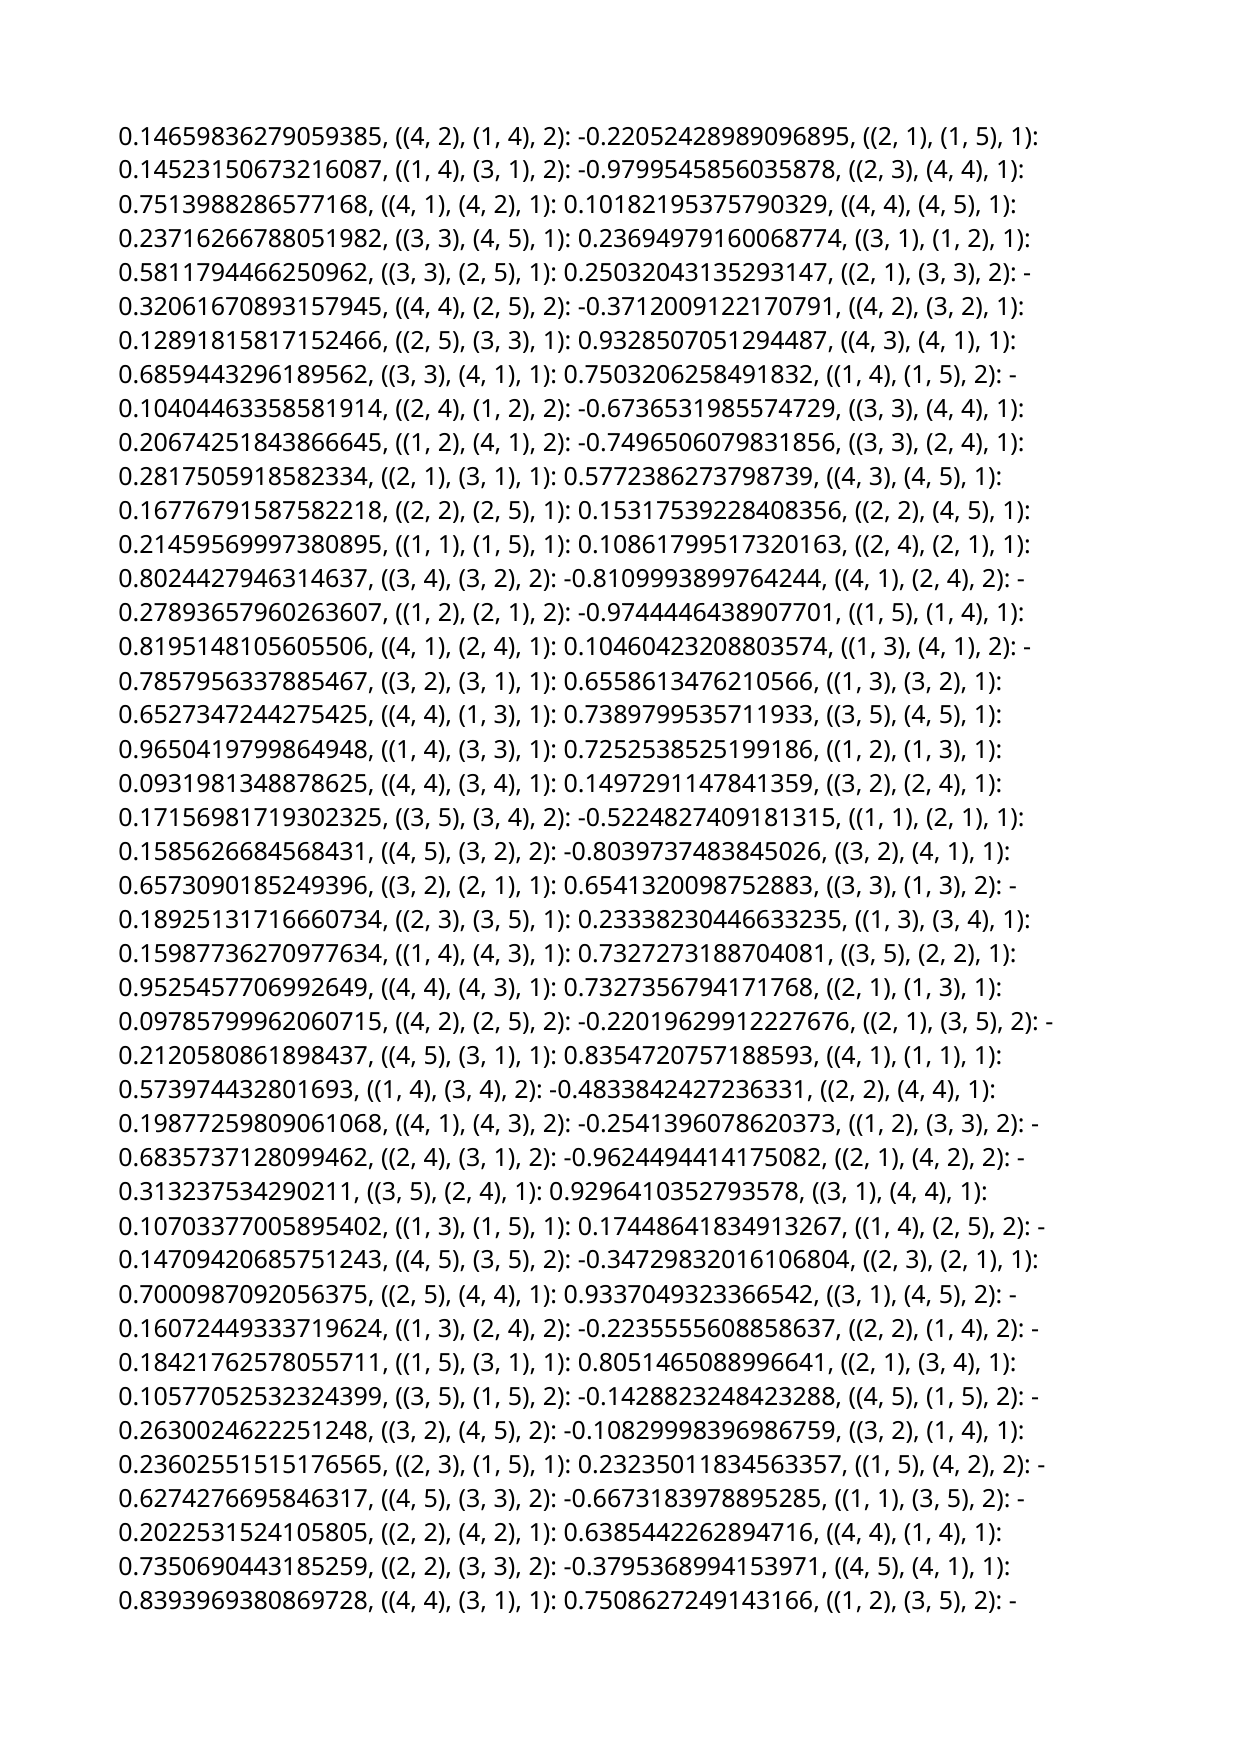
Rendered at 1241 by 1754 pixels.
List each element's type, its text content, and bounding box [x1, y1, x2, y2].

text 0.14659836279059385, ((4, 2), (1, 4), 2): -0.22052428989096895, ((2, 1), (1, 5), 1): 0.14523150673216087, ((1, 4), (3, 1), 2): -0.9799545856035878, ((2, 3), (4, 4), 1): 0.7513988286577168, ((4, 1), (4, 2), 1): 0.10182195375790329, ((4, 4), (4, 5), 1): 0.23716266788051982, ((3, 3), (4, 5), 1): 0.23694979160068774, ((3, 1), (1, 2), 1): 0.5811794466250962, ((3, 3), (2, 5), 1): 0.25032043135293147, ((2, 1), (3, 3), 2): -0.32061670893157945, ((4, 4), (2, 5), 2): -0.3712009122170791, ((4, 2), (3, 2), 1): 0.12891815817152466, ((2, 5), (3, 3), 1): 0.9328507051294487, ((4, 3), (4, 1), 1): 0.6859443296189562, ((3, 3), (4, 1), 1): 0.7503206258491832, ((1, 4), (1, 5), 2): -0.10404463358581914, ((2, 4), (1, 2), 2): -0.6736531985574729, ((3, 3), (4, 4), 1): 0.20674251843866645, ((1, 2), (4, 1), 2): -0.7496506079831856, ((3, 3), (2, 4), 1): 0.2817505918582334, ((2, 1), (3, 1), 1): 0.5772386273798739, ((4, 3), (4, 5), 1): 0.16776791587582218, ((2, 2), (2, 5), 1): 0.15317539228408356, ((2, 2), (4, 5), 1): 0.21459569997380895, ((1, 1), (1, 5), 1): 0.10861799517320163, ((2, 4), (2, 1), 1): 0.8024427946314637, ((3, 4), (3, 2), 2): -0.8109993899764244, ((4, 1), (2, 4), 2): -0.27893657960263607, ((1, 2), (2, 1), 2): -0.9744446438907701, ((1, 5), (1, 4), 1): 0.8195148105605506, ((4, 1), (2, 4), 1): 0.10460423208803574, ((1, 3), (4, 1), 2): -0.7857956337885467, ((3, 2), (3, 1), 1): 0.6558613476210566, ((1, 3), (3, 2), 1): 0.6527347244275425, ((4, 4), (1, 3), 1): 0.7389799535711933, ((3, 5), (4, 5), 1): 0.9650419799864948, ((1, 4), (3, 3), 1): 0.7252538525199186, ((1, 2), (1, 3), 1): 0.0931981348878625, ((4, 4), (3, 4), 1): 0.1497291147841359, ((3, 2), (2, 4), 1): 0.17156981719302325, ((3, 5), (3, 4), 2): -0.5224827409181315, ((1, 1), (2, 1), 1): 0.1585626684568431, ((4, 5), (3, 2), 2): -0.8039737483845026, ((3, 2), (4, 1), 1): 0.6573090185249396, ((3, 2), (2, 1), 1): 0.6541320098752883, ((3, 3), (1, 3), 2): -0.18925131716660734, ((2, 3), (3, 5), 1): 0.23338230446633235, ((1, 3), (3, 4), 1): 0.15987736270977634, ((1, 4), (4, 3), 1): 0.7327273188704081, ((3, 5), (2, 2), 1): 0.9525457706992649, ((4, 4), (4, 3), 1): 0.7327356794171768, ((2, 1), (1, 3), 1): 0.09785799962060715, ((4, 2), (2, 5), 2): -0.22019629912227676, ((2, 1), (3, 5), 2): -0.2120580861898437, ((4, 5), (3, 1), 1): 0.8354720757188593, ((4, 1), (1, 1), 1): 0.573974432801693, ((1, 4), (3, 4), 2): -0.4833842427236331, ((2, 2), (4, 4), 1): 0.19877259809061068, ((4, 1), (4, 3), 2): -0.2541396078620373, ((1, 2), (3, 3), 2): -0.6835737128099462, ((2, 4), (3, 1), 2): -0.9624494414175082, ((2, 1), (4, 2), 2): -0.313237534290211, ((3, 5), (2, 4), 1): 0.9296410352793578, ((3, 1), (4, 4), 1): 0.10703377005895402, ((1, 3), (1, 5), 1): 0.17448641834913267, ((1, 4), (2, 5), 2): -0.14709420685751243, ((4, 5), (3, 5), 2): -0.34729832016106804, ((2, 3), (2, 1), 1): 0.7000987092056375, ((2, 5), (4, 4), 1): 0.9337049323366542, ((3, 1), (4, 5), 2): -0.16072449333719624, ((1, 3), (2, 4), 2): -0.2235555608858637, ((2, 2), (1, 4), 2): -0.18421762578055711, ((1, 5), (3, 1), 1): 0.8051465088996641, ((2, 1), (3, 4), 1): 0.10577052532324399, ((3, 5), (1, 5), 2): -0.1428823248423288, ((4, 5), (1, 5), 2): -0.2630024622251248, ((3, 2), (4, 5), 2): -0.10829998396986759, ((3, 2), (1, 4), 1): 0.23602551515176565, ((2, 3), (1, 5), 1): 0.23235011834563357, ((1, 5), (4, 2), 2): -0.6274276695846317, ((4, 5), (3, 3), 2): -0.6673183978895285, ((1, 1), (3, 5), 2): -0.2022531524105805, ((2, 2), (4, 2), 1): 0.6385442262894716, ((4, 4), (1, 4), 1): 0.7350690443185259, ((2, 2), (3, 3), 2): -0.3795368994153971, ((4, 5), (4, 1), 1): 0.8393969380869728, ((4, 4), (3, 1), 1): 0.7508627249143166, ((1, 2), (3, 5), 2): [118, 118, 1122, 1617]
